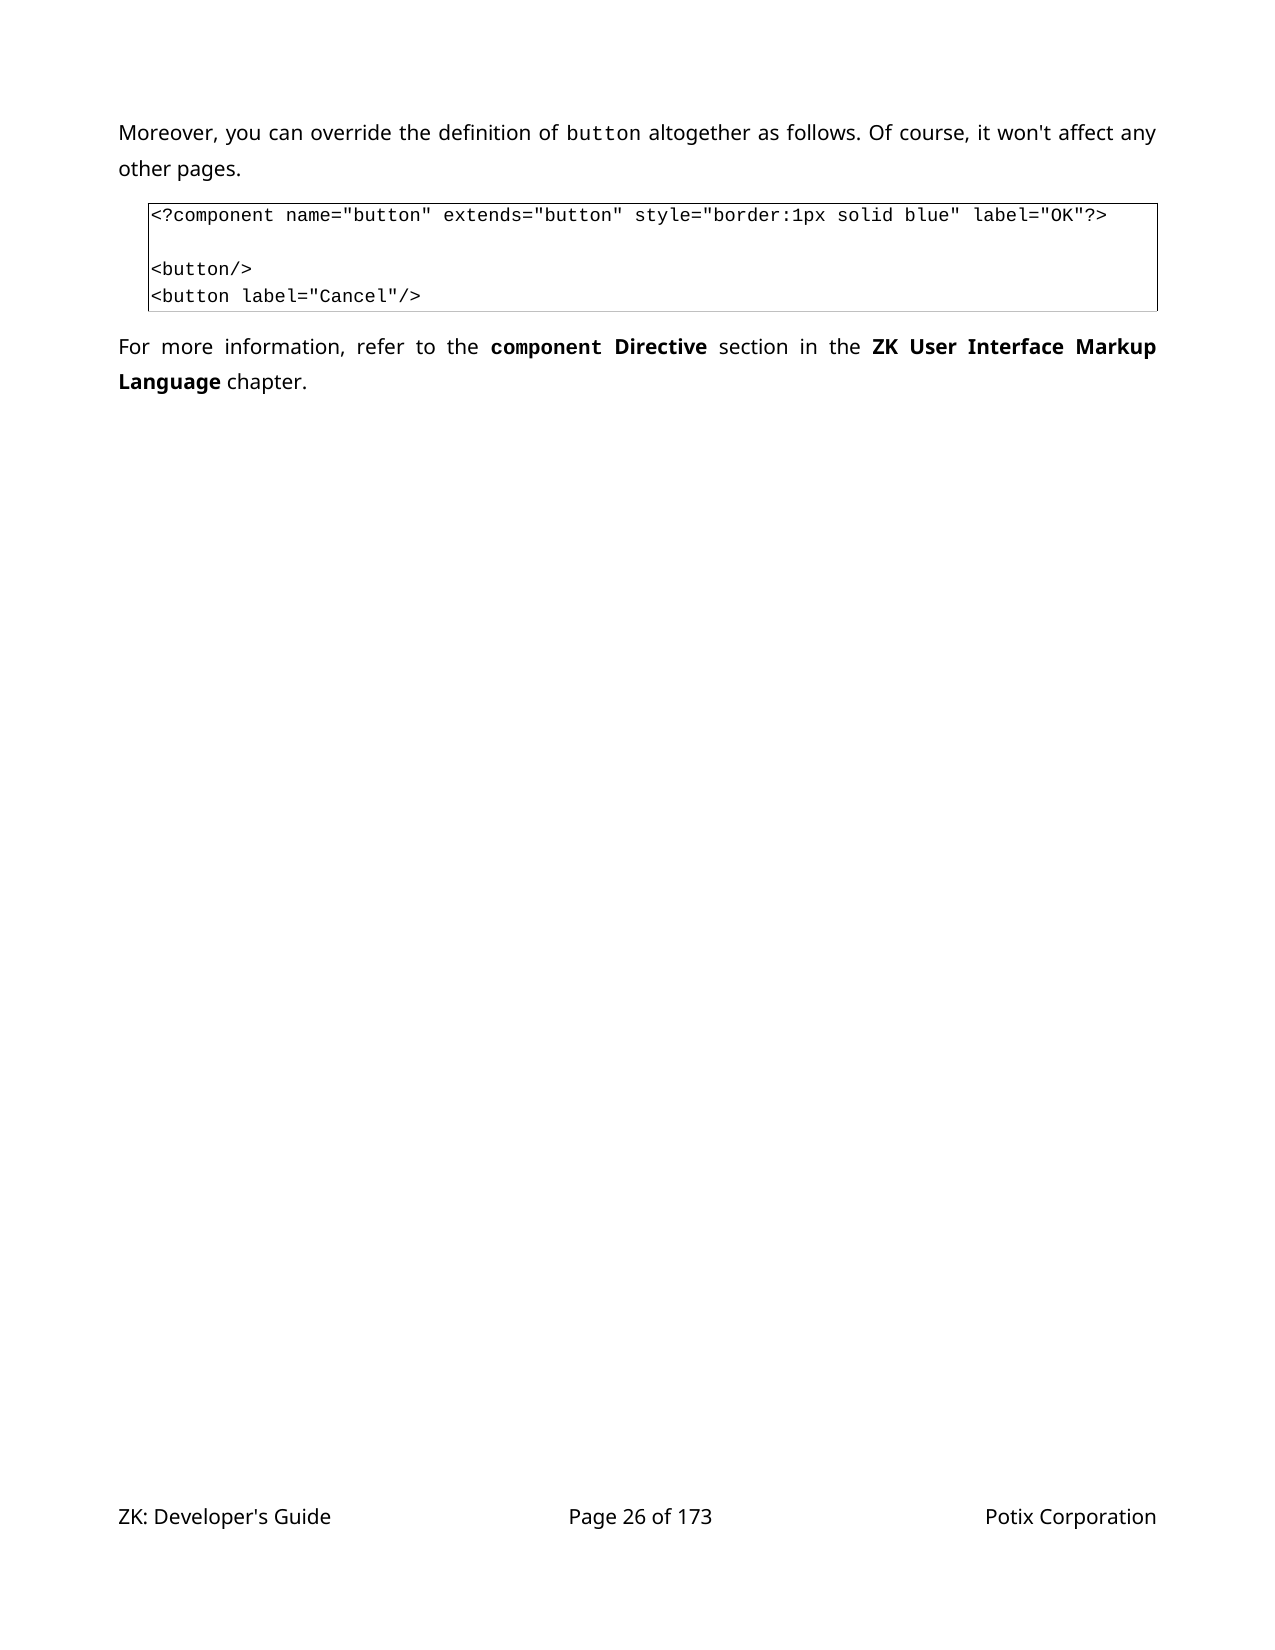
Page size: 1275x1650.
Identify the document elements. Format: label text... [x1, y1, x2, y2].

text For more information, refer to the component Directive section in the ZK User Interface Markup Language chapter. [118, 332, 1157, 396]
text <?component name="button" extends="button" style="border:1px solid blue" label="OK"?> [149, 204, 1157, 227]
text <button label="Cancel"/> [149, 284, 1157, 311]
text Moreover, you can override the definition of button altogether as follows. Of course, it won't affect any other pages. [118, 118, 1157, 182]
text <button/> [149, 257, 1157, 281]
